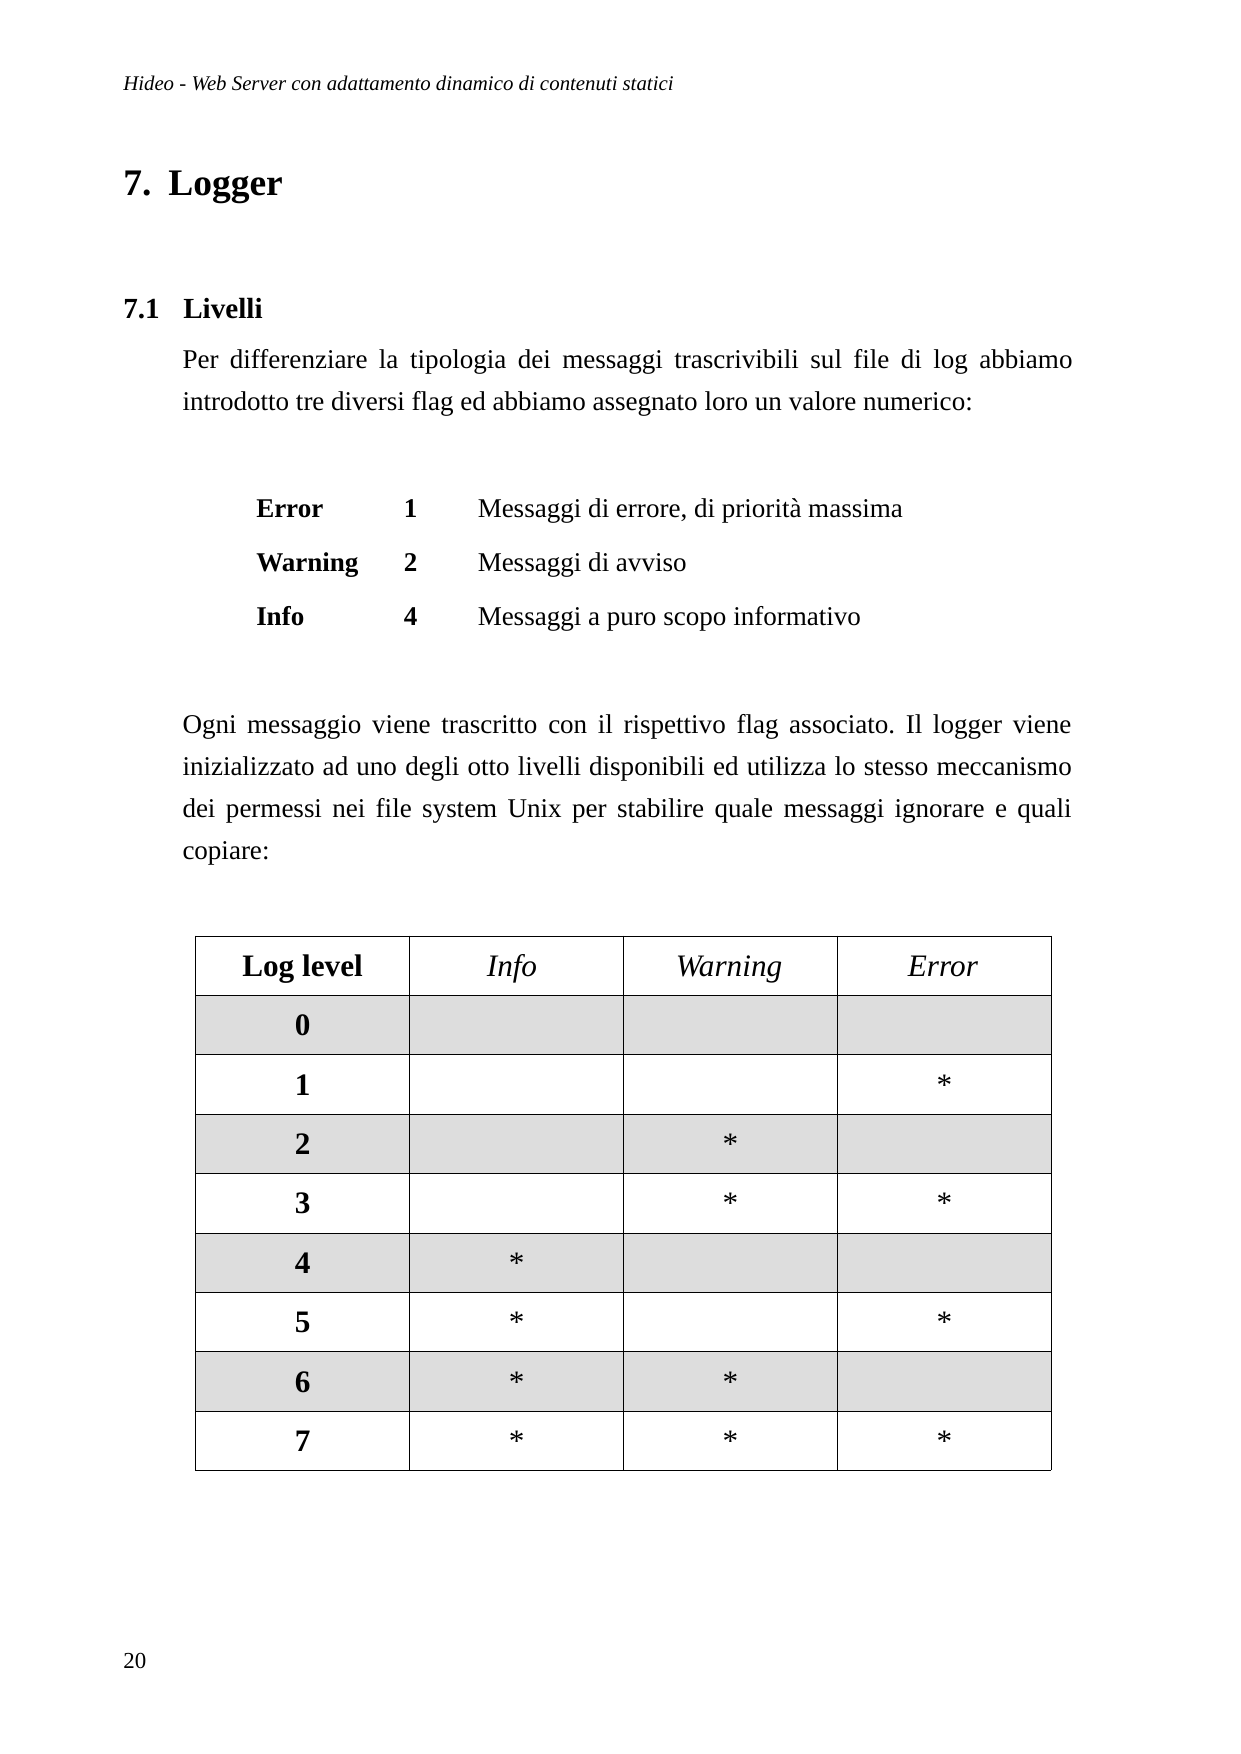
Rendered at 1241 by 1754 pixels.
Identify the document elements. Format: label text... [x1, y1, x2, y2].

table_cell * [838, 1293, 1051, 1351]
text Per differenziare la tipologia dei messaggi trascrivibili sul file di log abbiamo introdotto tre diversi flag ed abbiamo assegnato loro un valore numerico: [182, 343, 1073, 416]
table_cell 1 [196, 1055, 409, 1114]
table_cell * [624, 1174, 837, 1232]
table_cell 6 [196, 1352, 409, 1411]
table_cell * [838, 1055, 1051, 1114]
table_cell * [410, 1412, 623, 1470]
table_cell [624, 996, 837, 1054]
table_cell 5 [196, 1293, 409, 1351]
table_cell * [838, 1174, 1051, 1232]
table_header Info [410, 937, 623, 995]
table_cell * [410, 1293, 623, 1351]
table_cell [838, 996, 1051, 1054]
table_cell [624, 1234, 837, 1292]
table_cell * [410, 1234, 623, 1292]
table_cell 2 [196, 1115, 409, 1173]
subtitle Livelli [123, 291, 1132, 324]
table_cell [838, 1115, 1051, 1173]
table_cell * [410, 1352, 623, 1411]
table_cell 3 [196, 1174, 409, 1232]
text Info 4 Messaggi a puro scopo informativo [182, 600, 1073, 631]
table_cell 0 [196, 996, 409, 1054]
table_cell [410, 1174, 623, 1232]
table_cell [410, 1055, 623, 1114]
table_cell * [624, 1352, 837, 1411]
table_cell [410, 996, 623, 1054]
table_cell [624, 1055, 837, 1114]
table_cell 7 [196, 1412, 409, 1470]
table_cell [838, 1234, 1051, 1292]
subtitle Logger [123, 160, 1132, 203]
table_cell * [624, 1115, 837, 1173]
table_cell * [624, 1412, 837, 1470]
text Warning 2 Messaggi di avviso [182, 546, 1073, 577]
table_header Log level [196, 937, 409, 995]
table_cell [410, 1115, 623, 1173]
table_header Error [838, 937, 1051, 995]
table_cell 4 [196, 1234, 409, 1292]
text Error 1 Messaggi di errore, di priorità massima [182, 492, 1073, 523]
table_cell [838, 1352, 1051, 1411]
text Ogni messaggio viene trascritto con il rispettivo flag associato. Il logger viene inizializzato ad uno degli otto livelli disponibili ed utilizza lo stesso meccanismo dei permessi nei file system Unix per stabilire quale messaggi ignorare e quali copiare: [182, 708, 1073, 865]
table_cell * [838, 1412, 1051, 1470]
table_cell [624, 1293, 837, 1351]
table_header Warning [624, 937, 837, 995]
